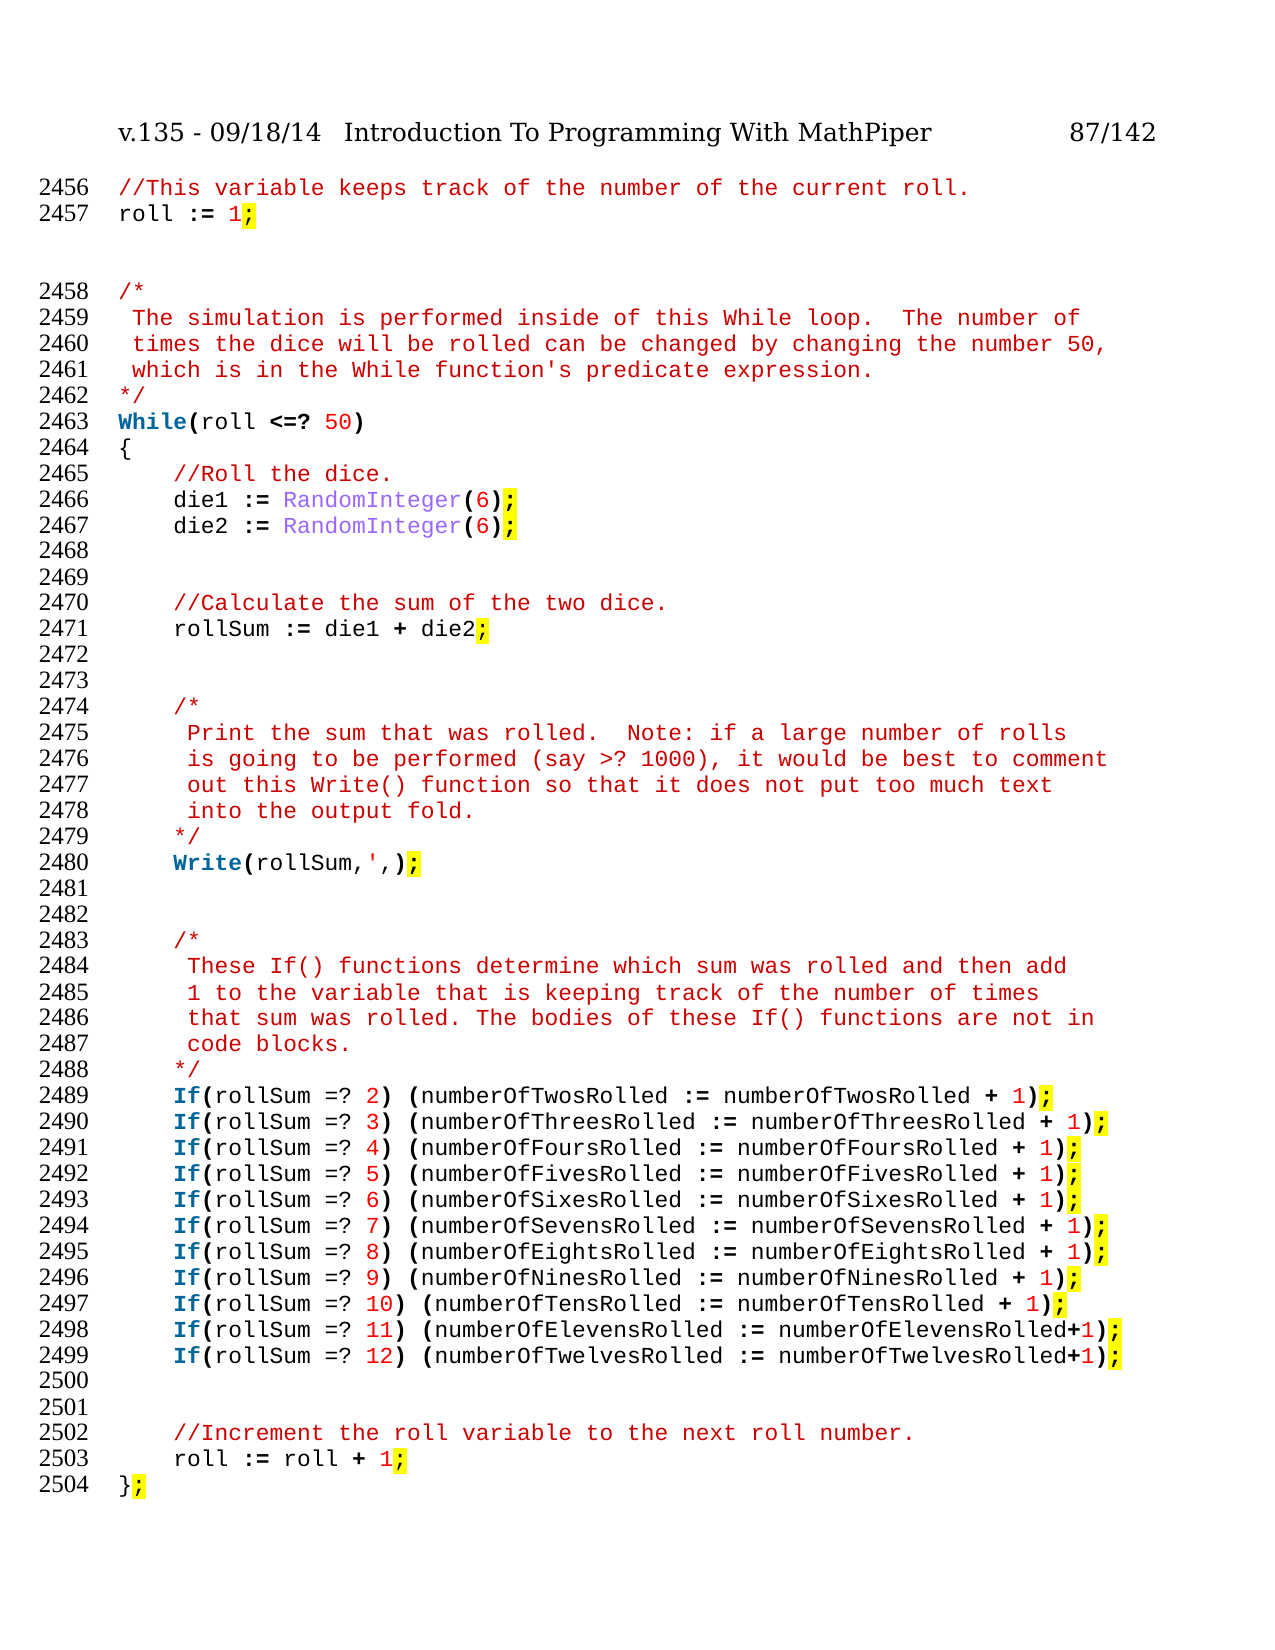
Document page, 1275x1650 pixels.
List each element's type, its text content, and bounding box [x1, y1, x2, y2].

text die1 := RandomInteger(6); [118, 488, 1157, 514]
text { [118, 436, 1157, 462]
text //Roll the dice. [118, 462, 1157, 488]
text If(rollSum =? 5) (numberOfFivesRolled := numberOfFivesRolled + 1); [118, 1162, 1157, 1188]
text roll := 1; [118, 203, 1157, 229]
text roll := roll + 1; [118, 1448, 1157, 1474]
text which is in the While function's predicate expression. [118, 358, 1157, 384]
text /* [118, 929, 1157, 955]
text */ [118, 825, 1157, 851]
text 1 to the variable that is keeping track of the number of times [118, 981, 1157, 1007]
text die2 := RandomInteger(6); [118, 514, 1157, 540]
text //This variable keeps track of the number of the current roll. [118, 177, 1157, 203]
text Write(rollSum,',); [118, 851, 1157, 877]
text /* [118, 696, 1157, 721]
text //Calculate the sum of the two dice. [118, 592, 1157, 618]
text If(rollSum =? 9) (numberOfNinesRolled := numberOfNinesRolled + 1); [118, 1266, 1157, 1292]
text }; [118, 1474, 1157, 1499]
text If(rollSum =? 7) (numberOfSevensRolled := numberOfSevensRolled + 1); [118, 1214, 1157, 1240]
text that sum was rolled. The bodies of these If() functions are not in [118, 1007, 1157, 1033]
text Print the sum that was rolled. Note: if a large number of rolls [118, 721, 1157, 747]
text If(rollSum =? 2) (numberOfTwosRolled := numberOfTwosRolled + 1); [118, 1084, 1157, 1111]
text If(rollSum =? 10) (numberOfTensRolled := numberOfTensRolled + 1); [118, 1292, 1157, 1318]
text is going to be performed (say >? 1000), it would be best to comment [118, 747, 1157, 773]
text */ [118, 1059, 1157, 1084]
text rollSum := die1 + die2; [118, 618, 1157, 644]
text //Increment the roll variable to the next roll number. [118, 1422, 1157, 1448]
text code blocks. [118, 1033, 1157, 1059]
text If(rollSum =? 12) (numberOfTwelvesRolled := numberOfTwelvesRolled+1); [118, 1344, 1157, 1370]
text If(rollSum =? 11) (numberOfElevensRolled := numberOfElevensRolled+1); [118, 1318, 1157, 1344]
text */ [118, 384, 1157, 410]
text times the dice will be rolled can be changed by changing the number 50, [118, 332, 1157, 358]
text /* [118, 281, 1157, 306]
text If(rollSum =? 3) (numberOfThreesRolled := numberOfThreesRolled + 1); [118, 1111, 1157, 1136]
text The simulation is performed inside of this While loop. The number of [118, 306, 1157, 332]
text out this Write() function so that it does not put too much text [118, 773, 1157, 799]
text If(rollSum =? 6) (numberOfSixesRolled := numberOfSixesRolled + 1); [118, 1188, 1157, 1214]
text If(rollSum =? 8) (numberOfEightsRolled := numberOfEightsRolled + 1); [118, 1240, 1157, 1266]
text into the output fold. [118, 799, 1157, 825]
text These If() functions determine which sum was rolled and then add [118, 955, 1157, 981]
text While(roll <=? 50) [118, 410, 1157, 436]
text If(rollSum =? 4) (numberOfFoursRolled := numberOfFoursRolled + 1); [118, 1136, 1157, 1162]
